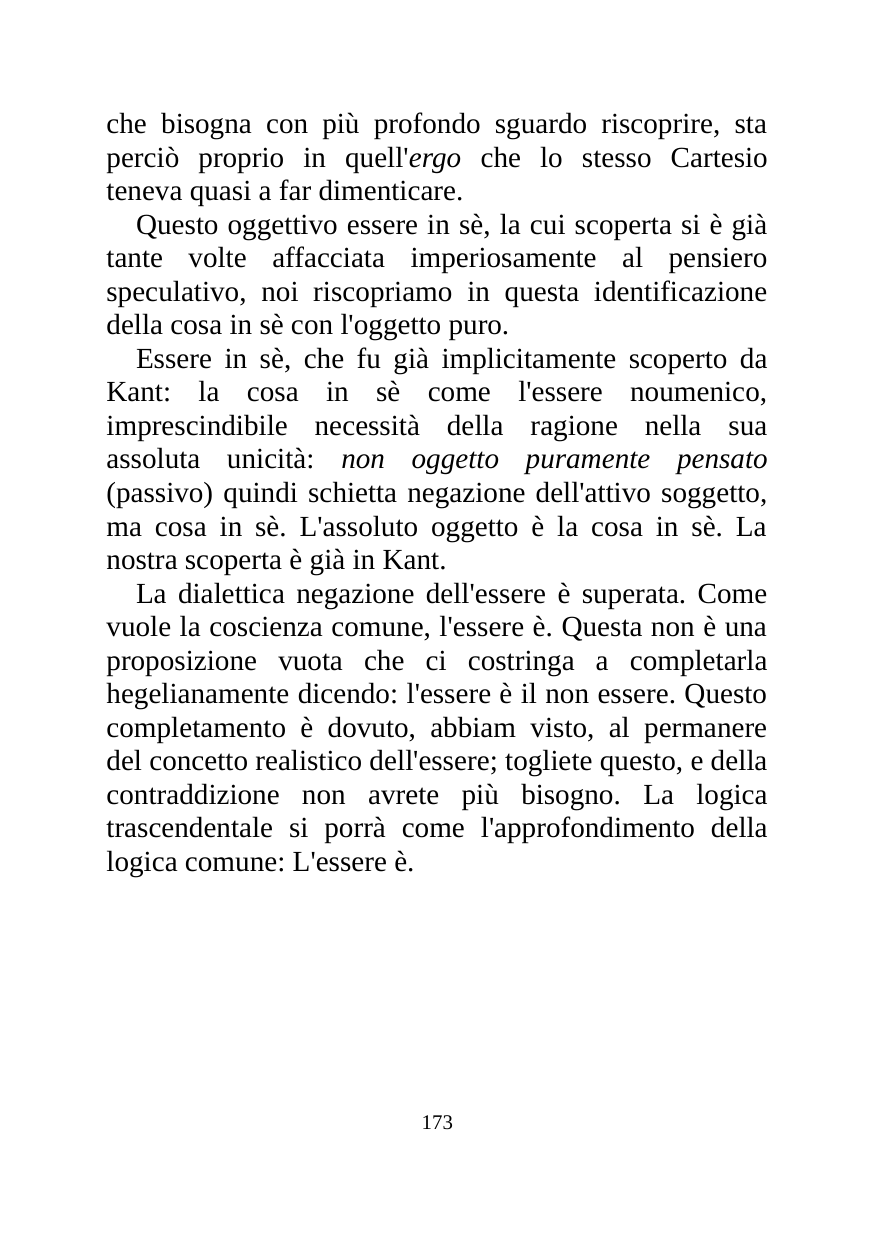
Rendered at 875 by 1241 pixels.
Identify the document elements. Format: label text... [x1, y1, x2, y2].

text Essere in sè, che fu già implicitamente scoperto da Kant: la cosa in sè come l'essere noumenico, imprescindibile necessità della ragione nella sua assoluta unicità: non oggetto puramente pensato (passivo) quindi schietta negazione dell'attivo soggetto, ma cosa in sè. L'assoluto oggetto è la cosa in sè. La nostra scoperta è già in Kant. [106, 341, 768, 576]
text che bisogna con più profondo sguardo riscoprire, sta perciò proprio in quell'ergo che lo stesso Cartesio teneva quasi a far dimenticare. [106, 106, 768, 207]
text Questo oggettivo essere in sè, la cui scoperta si è già tante volte affacciata imperiosamente al pensiero speculativo, noi riscopriamo in questa identificazione della cosa in sè con l'oggetto puro. [106, 207, 768, 341]
text La dialettica negazione dell'essere è superata. Come vuole la coscienza comune, l'essere è. Questa non è una proposizione vuota che ci costringa a completarla hegelianamente dicendo: l'essere è il non essere. Questo completamento è dovuto, abbiam visto, al permanere del concetto realistico dell'essere; togliete questo, e della contraddizione non avrete più bisogno. La logica trascendentale si porrà come l'approfondimento della logica comune: L'essere è. [106, 576, 768, 878]
